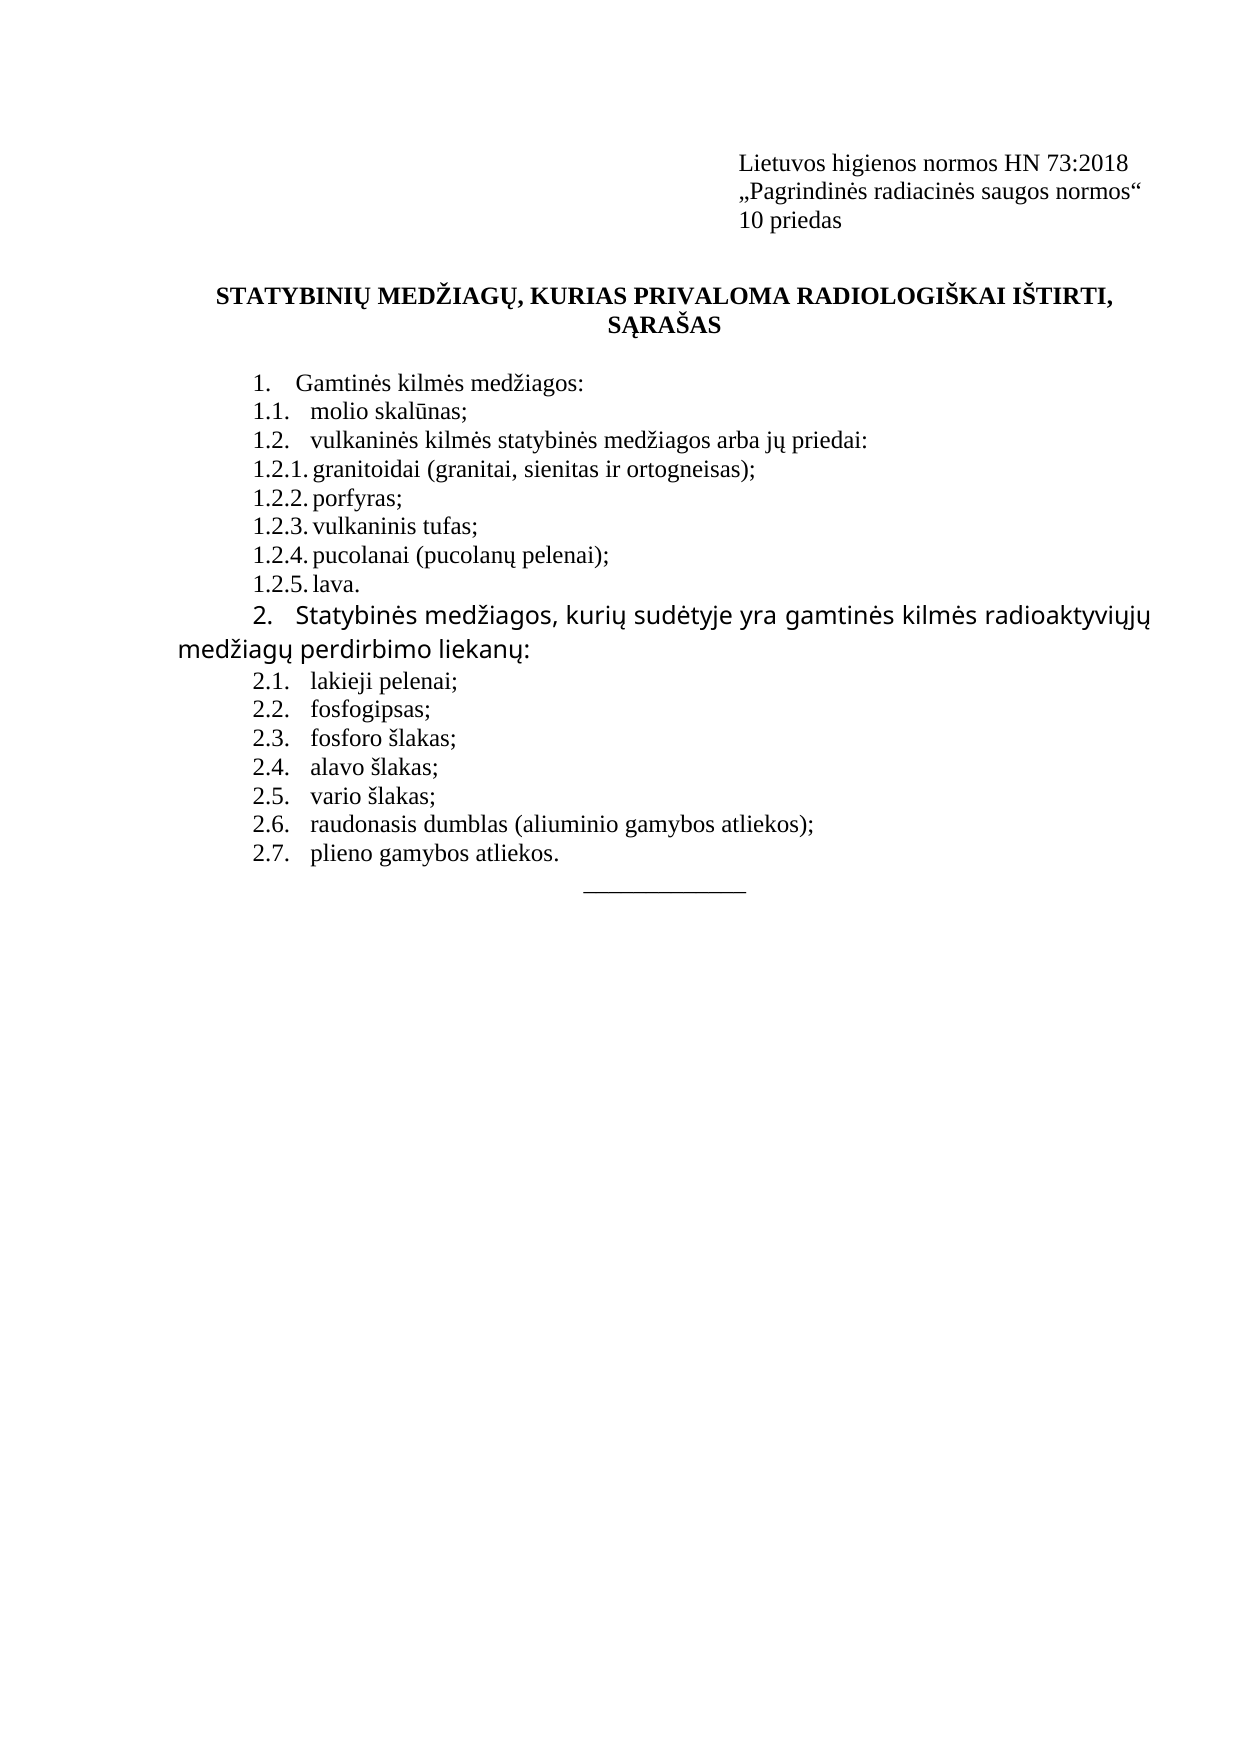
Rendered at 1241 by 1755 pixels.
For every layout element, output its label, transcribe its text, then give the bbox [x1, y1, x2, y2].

text 2.2. fosfogipsas; [177, 694, 1152, 723]
text 1.2.5. lava. [177, 569, 1152, 598]
text Lietuvos higienos normos HN 73:2018 [738, 148, 1152, 176]
text 1.2.3. vulkaninis tufas; [177, 511, 1152, 540]
text 1.2.4. pucolanai (pucolanų pelenai); [177, 540, 1152, 569]
text 2.4. alavo šlakas; [177, 752, 1152, 781]
text 2.7. plieno gamybos atliekos. [177, 838, 1152, 867]
text 2. Statybinės medžiagos, kurių sudėtyje yra gamtinės kilmės radioaktyviųjų medžiagų perdirbimo liekanų: [177, 598, 1152, 666]
text 1.2.1. granitoidai (granitai, sienitas ir ortogneisas); [177, 454, 1152, 483]
text 2.3. fosforo šlakas; [177, 723, 1152, 752]
text 10 priedas [738, 205, 1152, 234]
text _____________ [177, 867, 1152, 896]
text 2.6. raudonasis dumblas (aliuminio gamybos atliekos); [177, 809, 1152, 838]
text 1.2. vulkaninės kilmės statybinės medžiagos arba jų priedai: [177, 425, 1152, 454]
text 1.2.2. porfyras; [177, 483, 1152, 511]
text 1. Gamtinės kilmės medžiagos: [177, 368, 1152, 396]
text statybinių medžiagų, kurias privaloma radiologiškai ištirti, sąrašas [177, 281, 1152, 339]
text 2.5. vario šlakas; [177, 781, 1152, 809]
text 1.1. molio skalūnas; [177, 396, 1152, 425]
text „Pagrindinės radiacinės saugos normos“ [738, 176, 1152, 205]
text 2.1. lakieji pelenai; [177, 666, 1152, 694]
